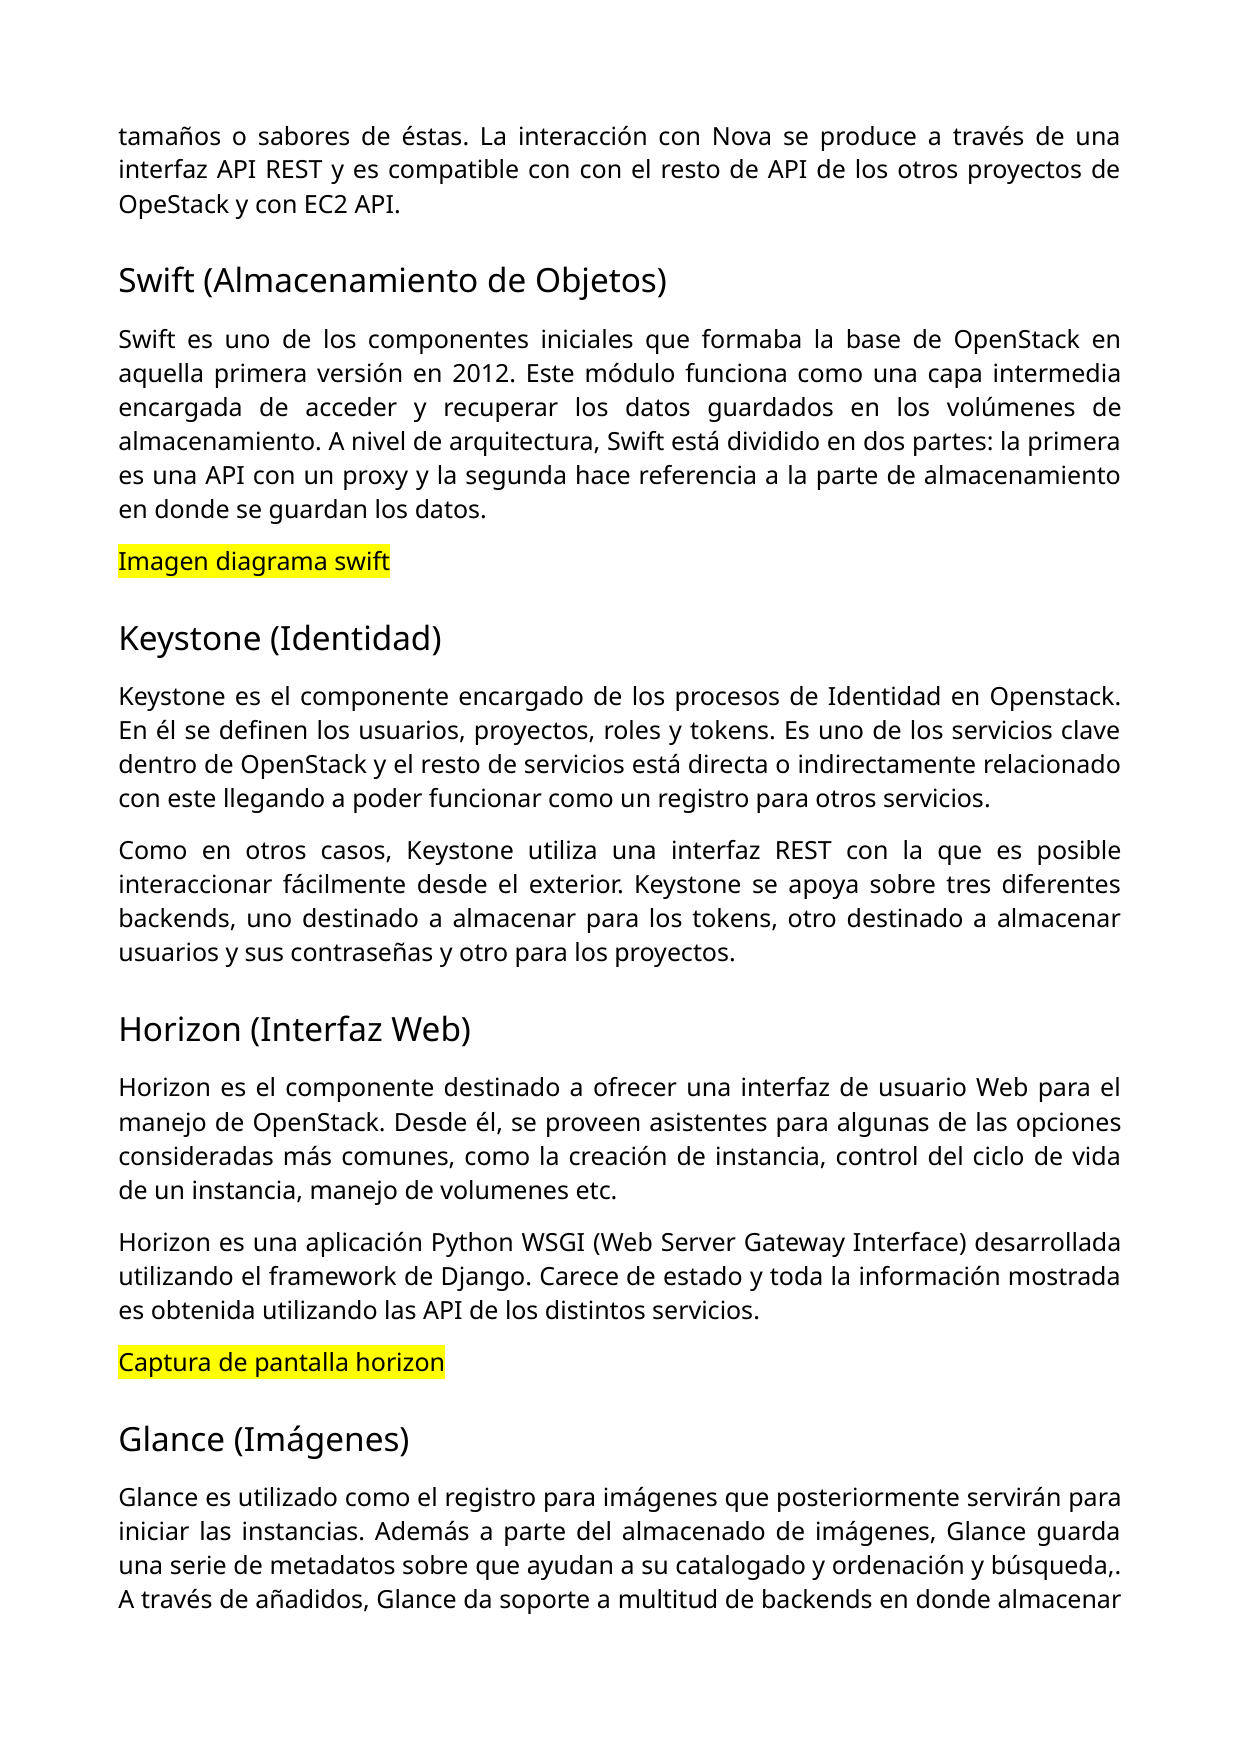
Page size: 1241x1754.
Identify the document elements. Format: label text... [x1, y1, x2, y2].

subtitle Keystone (Identidad) [118, 615, 1122, 660]
subtitle Swift (Almacenamiento de Objetos) [118, 257, 1122, 303]
text Keystone es el componente encargado de los procesos de Identidad en Openstack. En él se definen los usuarios, proyectos, roles y tokens. Es uno de los servicios clave dentro de OpenStack y el resto de servicios está directa o indirectamente relacionado con este llegando a poder funcionar como un registro para otros servicios. [118, 679, 1122, 815]
text tamaños o sabores de éstas. La interacción con Nova se produce a través de una interfaz API REST y es compatible con con el resto de API de los otros proyectos de OpeStack y con EC2 API. [118, 118, 1122, 220]
text Swift es uno de los componentes iniciales que formaba la base de OpenStack en aquella primera versión en 2012. Este módulo funciona como una capa intermedia encargada de acceder y recuperar los datos guardados en los volúmenes de almacenamiento. A nivel de arquitectura, Swift está dividido en dos partes: la primera es una API con un proxy y la segunda hace referencia a la parte de almacenamiento en donde se guardan los datos. [118, 321, 1122, 526]
text Horizon es una aplicación Python WSGI (Web Server Gateway Interface) desarrollada utilizando el framework de Django. Carece de estado y toda la información mostrada es obtenida utilizando las API de los distintos servicios. [118, 1224, 1122, 1327]
subtitle Horizon (Interfaz Web) [118, 1006, 1122, 1052]
text Glance es utilizado como el registro para imágenes que posteriormente servirán para iniciar las instancias. Además a parte del almacenado de imágenes, Glance guarda una serie de metadatos sobre que ayudan a su catalogado y ordenación y búsqueda,. A través de añadidos, Glance da soporte a multitud de backends en donde almacenar [118, 1479, 1122, 1616]
text Imagen diagrama swift [118, 544, 1122, 578]
text Captura de pantalla horizon [118, 1344, 1122, 1379]
subtitle Glance (Imágenes) [118, 1416, 1122, 1461]
text Horizon es el componente destinado a ofrecer una interfaz de usuario Web para el manejo de OpenStack. Desde él, se proveen asistentes para algunas de las opciones consideradas más comunes, como la creación de instancia, control del ciclo de vida de un instancia, manejo de volumenes etc. [118, 1070, 1122, 1206]
text Como en otros casos, Keystone utiliza una interfaz REST con la que es posible interaccionar fácilmente desde el exterior. Keystone se apoya sobre tres diferentes backends, uno destinado a almacenar para los tokens, otro destinado a almacenar usuarios y sus contraseñas y otro para los proyectos. [118, 833, 1122, 969]
